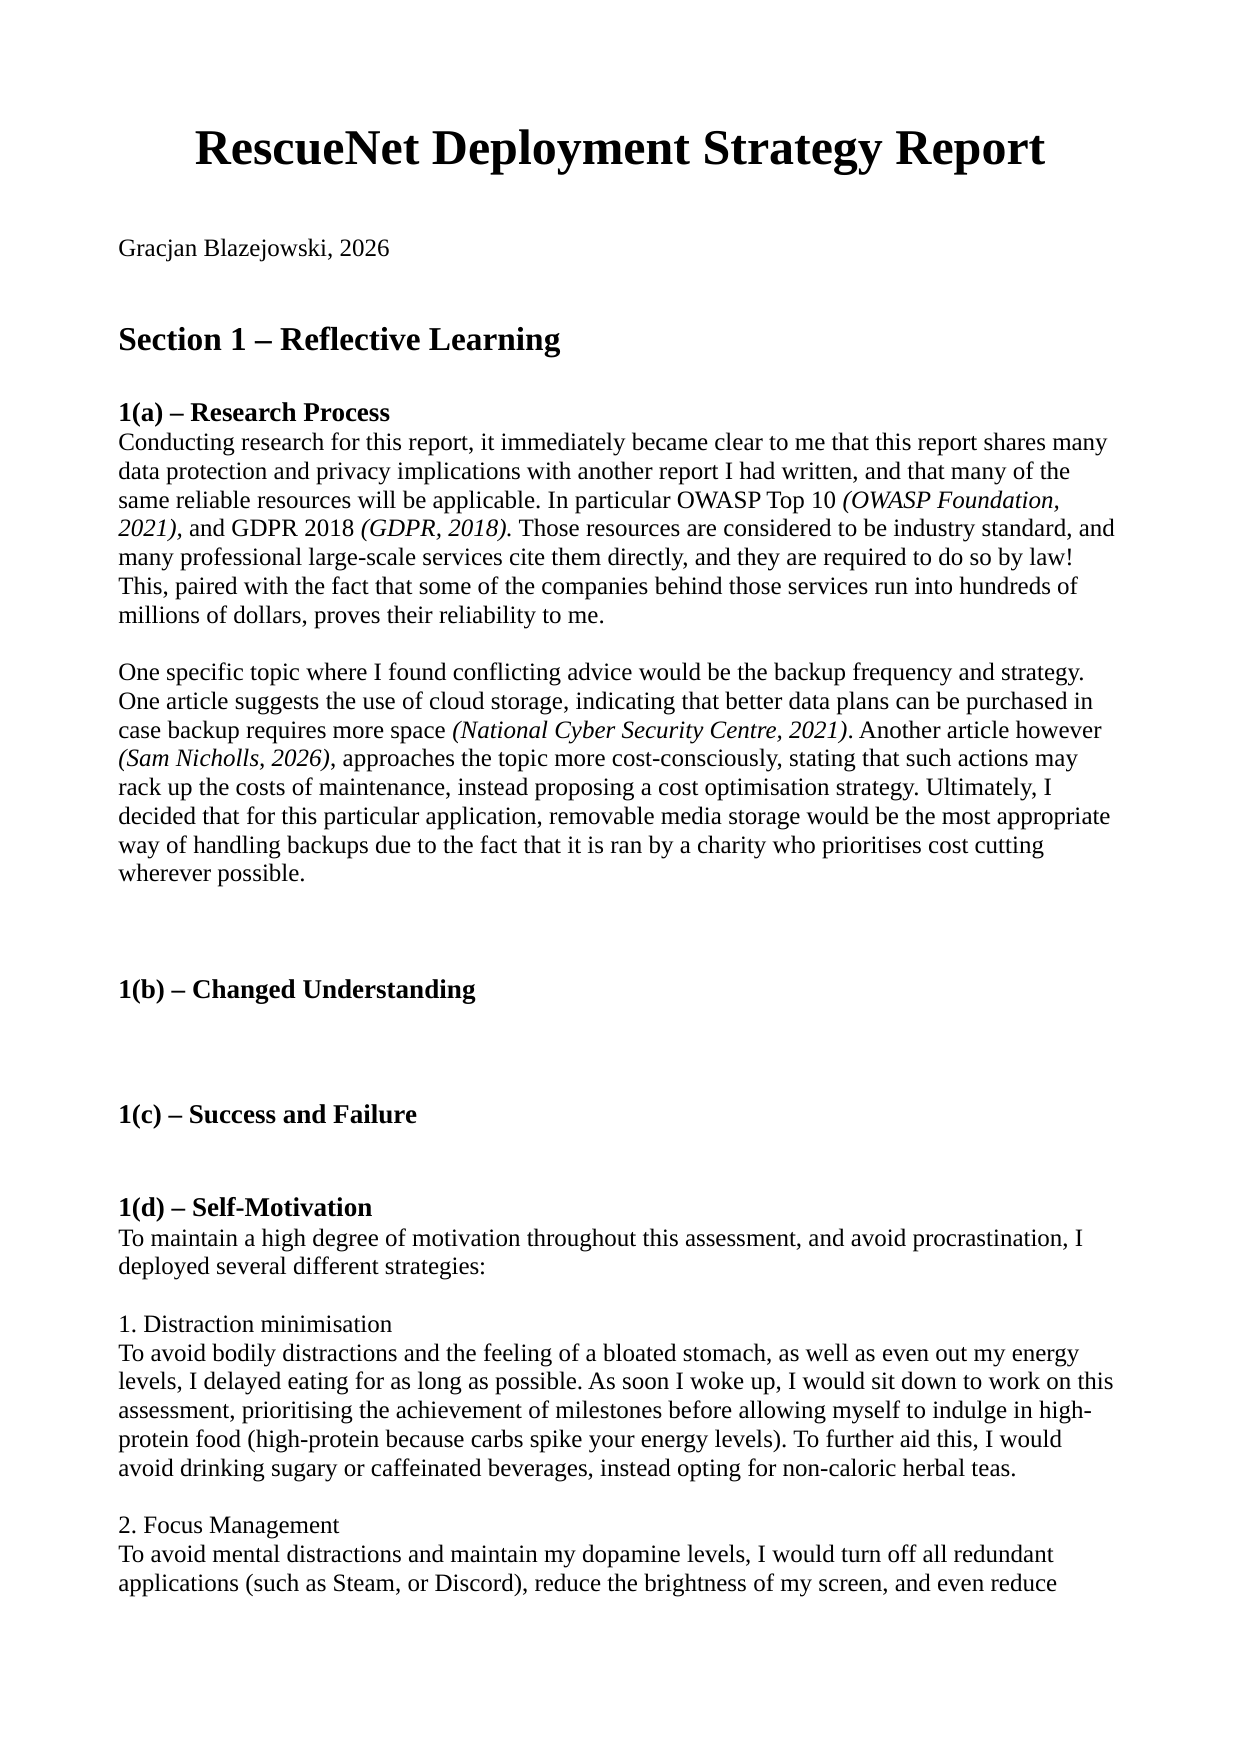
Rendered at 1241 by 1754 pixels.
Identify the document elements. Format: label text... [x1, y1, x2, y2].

text 1(c) – Success and Failure [118, 1098, 1122, 1129]
text 1. Distraction minimisation [118, 1309, 1122, 1338]
text This, paired with the fact that some of the companies behind those services run into hundreds of millions of dollars, proves their reliability to me. [118, 571, 1122, 628]
text Conducting research for this report, it immediately became clear to me that this report shares many data protection and privacy implications with another report I had written, and that many of the same reliable resources will be applicable. In particular OWASP Top 10 (OWASP Foundation, 2021), and GDPR 2018 (GDPR, 2018). Those resources are considered to be industry standard, and many professional large-scale services cite them directly, and they are required to do so by law! [118, 427, 1122, 571]
text Section 1 – Reflective Learning [118, 319, 1122, 358]
text To avoid mental distractions and maintain my dopamine levels, I would turn off all redundant applications (such as Steam, or Discord), reduce the brightness of my screen, and even reduce [118, 1539, 1122, 1596]
text RescueNet Deployment Strategy Report [118, 118, 1122, 176]
text 1(a) – Research Process [118, 396, 1122, 427]
text 1(b) – Changed Understanding [118, 973, 1122, 1004]
text 1(d) – Self-Motivation [118, 1191, 1122, 1223]
text To avoid bodily distractions and the feeling of a bloated stomach, as well as even out my energy levels, I delayed eating for as long as possible. As soon I woke up, I would sit down to work on this assessment, prioritising the achievement of milestones before allowing myself to indulge in high-protein food (high-protein because carbs spike your energy levels). To further aid this, I would avoid drinking sugary or caffeinated beverages, instead opting for non-caloric herbal teas. [118, 1338, 1122, 1481]
text 2. Focus Management [118, 1510, 1122, 1539]
text Gracjan Blazejowski, 2026 [118, 233, 1122, 262]
text To maintain a high degree of motivation throughout this assessment, and avoid procrastination, I deployed several different strategies: [118, 1223, 1122, 1280]
text One specific topic where I found conflicting advice would be the backup frequency and strategy. One article suggests the use of cloud storage, indicating that better data plans can be purchased in case backup requires more space (National Cyber Security Centre, 2021). Another article however (Sam Nicholls, 2026), approaches the topic more cost-consciously, stating that such actions may rack up the costs of maintenance, instead proposing a cost optimisation strategy. Ultimately, I decided that for this particular application, removable media storage would be the most appropriate way of handling backups due to the fact that it is ran by a charity who prioritises cost cutting wherever possible. [118, 657, 1122, 887]
